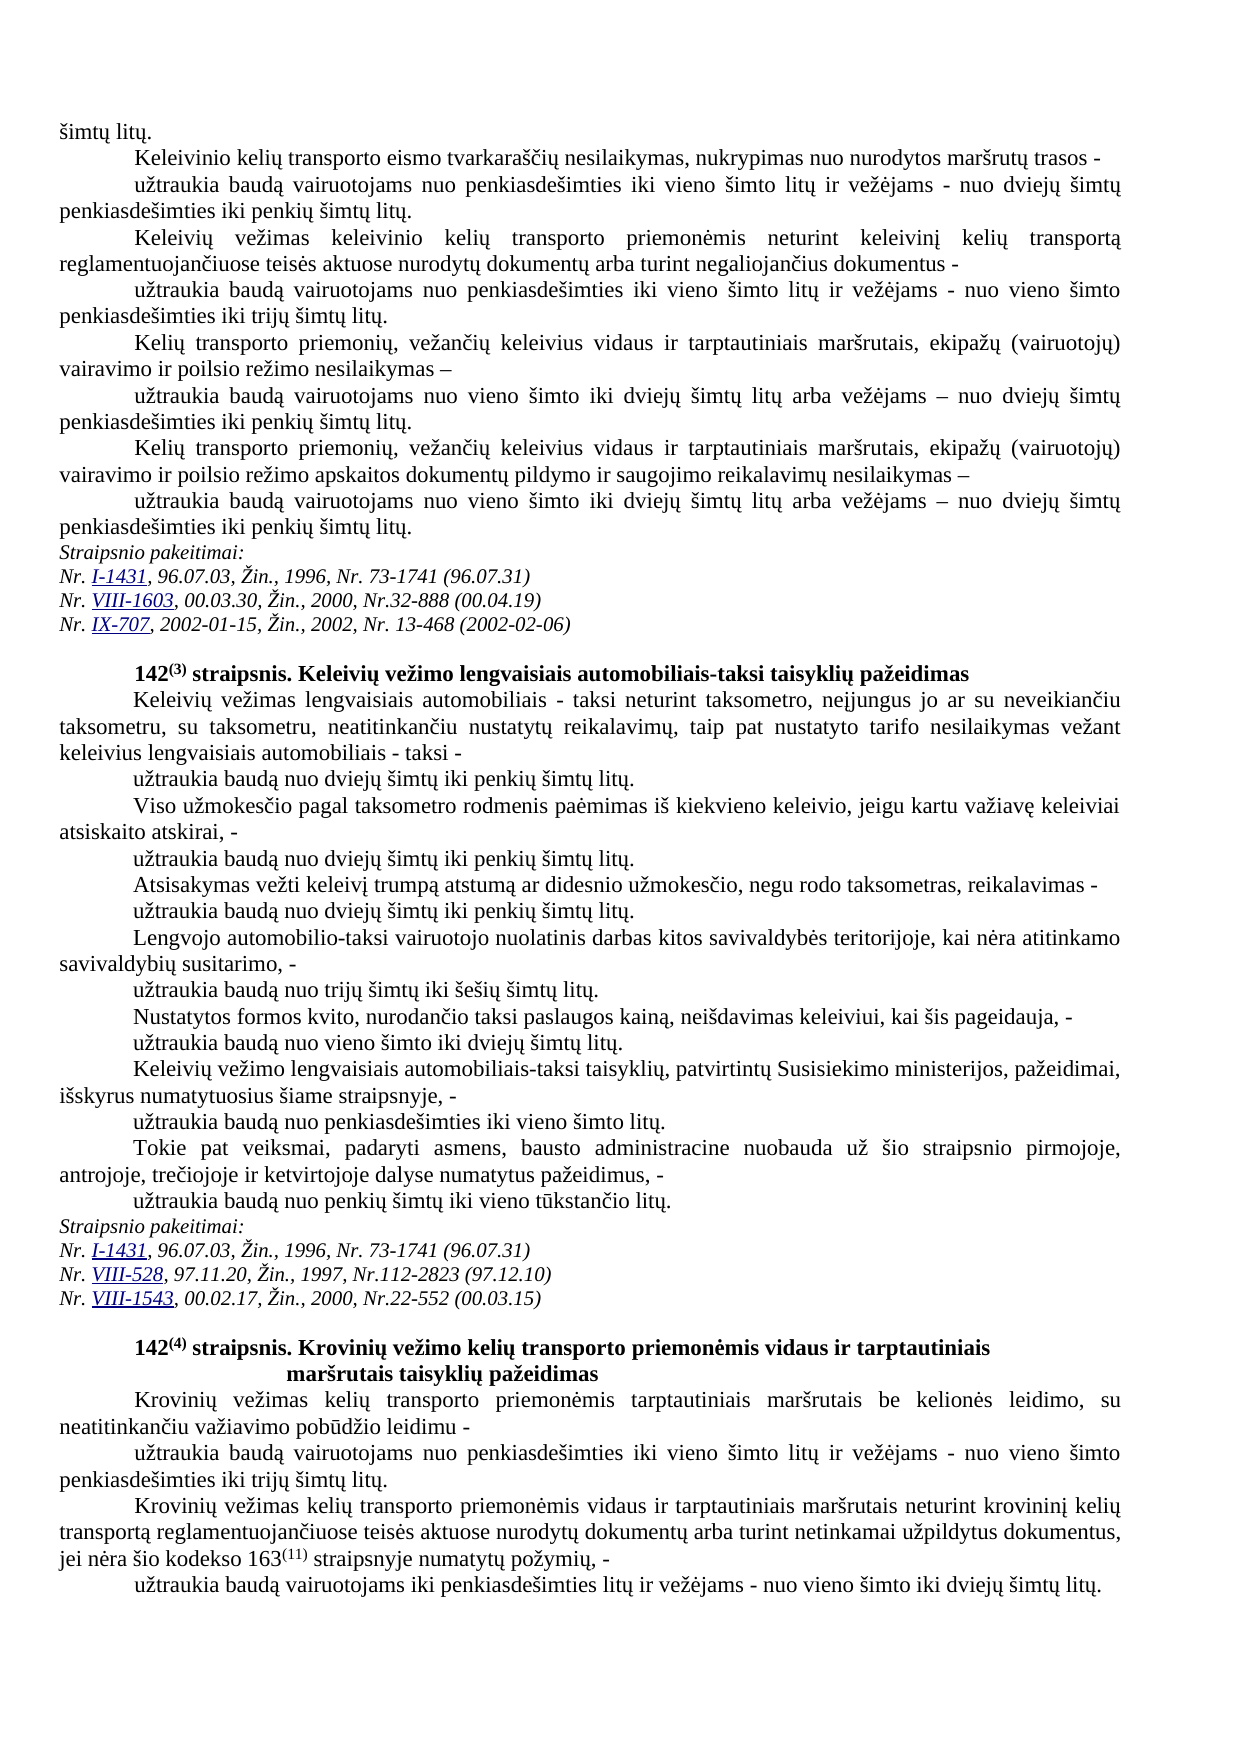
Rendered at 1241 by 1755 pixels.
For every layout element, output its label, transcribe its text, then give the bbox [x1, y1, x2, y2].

text Kelių transporto priemonių, vežančių keleivius vidaus ir tarptautiniais maršrutais, ekipažų (vairuotojų) vairavimo ir poilsio režimo nesilaikymas – [59, 329, 1122, 382]
text Viso užmokesčio pagal taksometro rodmenis paėmimas iš kiekvieno keleivio, jeigu kartu važiavę keleiviai atsiskaito atskirai, - [59, 792, 1122, 844]
text Krovinių vežimas kelių transporto priemonėmis vidaus ir tarptautiniais maršrutais neturint krovininį kelių transportą reglamentuojančiuose teisės aktuose nurodytų dokumentų arba turint netinkamai užpildytus dokumentus, jei nėra šio kodekso 163(11) straipsnyje numatytų požymių, - [59, 1492, 1122, 1571]
text Nr. IX-707, 2002-01-15, Žin., 2002, Nr. 13-468 (2002-02-06) [59, 612, 1122, 636]
text Straipsnio pakeitimai: [59, 1213, 1122, 1238]
text maršrutais taisyklių pažeidimas [281, 1360, 1122, 1387]
text Nr. I-1431, 96.07.03, Žin., 1996, Nr. 73-1741 (96.07.31) [59, 1238, 1122, 1262]
text užtraukia baudą vairuotojams nuo penkiasdešimties iki vieno šimto litų ir vežėjams - nuo vieno šimto penkiasdešimties iki trijų šimtų litų. [59, 276, 1122, 329]
text Nr. VIII-1603, 00.03.30, Žin., 2000, Nr.32-888 (00.04.19) [59, 588, 1122, 612]
text Nustatytos formos kvito, nurodančio taksi paslaugos kainą, neišdavimas keleiviui, kai šis pageidauja, - [59, 1003, 1122, 1029]
text Keleivių vežimas keleivinio kelių transporto priemonėmis neturint keleivinį kelių transportą reglamentuojančiuose teisės aktuose nurodytų dokumentų arba turint negaliojančius dokumentus - [59, 223, 1122, 276]
text užtraukia baudą nuo dviejų šimtų iki penkių šimtų litų. [59, 897, 1122, 924]
text užtraukia baudą vairuotojams nuo vieno šimto iki dviejų šimtų litų arba vežėjams – nuo dviejų šimtų penkiasdešimties iki penkių šimtų litų. [59, 382, 1122, 434]
text užtraukia baudą nuo penkių šimtų iki vieno tūkstančio litų. [59, 1187, 1122, 1213]
text 142(4) straipsnis. Krovinių vežimo kelių transporto priemonėmis vidaus ir tarptautiniais [134, 1334, 1122, 1360]
text užtraukia baudą vairuotojams nuo vieno šimto iki dviejų šimtų litų arba vežėjams – nuo dviejų šimtų penkiasdešimties iki penkių šimtų litų. [59, 487, 1122, 540]
text užtraukia baudą nuo dviejų šimtų iki penkių šimtų litų. [59, 766, 1122, 792]
text užtraukia baudą vairuotojams nuo penkiasdešimties iki vieno šimto litų ir vežėjams - nuo vieno šimto penkiasdešimties iki trijų šimtų litų. [59, 1439, 1122, 1492]
text Nr. VIII-528, 97.11.20, Žin., 1997, Nr.112-2823 (97.12.10) [59, 1262, 1122, 1286]
text užtraukia baudą nuo vieno šimto iki dviejų šimtų litų. [59, 1029, 1122, 1055]
text Keleivinio kelių transporto eismo tvarkaraščių nesilaikymas, nukrypimas nuo nurodytos maršrutų trasos - [59, 144, 1122, 171]
text Nr. I-1431, 96.07.03, Žin., 1996, Nr. 73-1741 (96.07.31) [59, 564, 1122, 588]
text Keleivių vežimas lengvaisiais automobiliais - taksi neturint taksometro, neįjungus jo ar su neveikiančiu taksometru, su taksometru, neatitinkančiu nustatytų reikalavimų, taip pat nustatyto tarifo nesilaikymas vežant keleivius lengvaisiais automobiliais - taksi - [59, 686, 1122, 766]
text Lengvojo automobilio-taksi vairuotojo nuolatinis darbas kitos savivaldybės teritorijoje, kai nėra atitinkamo savivaldybių susitarimo, - [59, 924, 1122, 976]
text Straipsnio pakeitimai: [59, 540, 1122, 564]
text užtraukia baudą nuo dviejų šimtų iki penkių šimtų litų. [59, 844, 1122, 871]
text Kelių transporto priemonių, vežančių keleivius vidaus ir tarptautiniais maršrutais, ekipažų (vairuotojų) vairavimo ir poilsio režimo apskaitos dokumentų pildymo ir saugojimo reikalavimų nesilaikymas – [59, 434, 1122, 487]
text užtraukia baudą nuo penkiasdešimties iki vieno šimto litų. [59, 1108, 1122, 1134]
text Tokie pat veiksmai, padaryti asmens, bausto administracine nuobauda už šio straipsnio pirmojoje, antrojoje, trečiojoje ir ketvirtojoje dalyse numatytus pažeidimus, - [59, 1134, 1122, 1187]
text užtraukia baudą nuo trijų šimtų iki šešių šimtų litų. [59, 976, 1122, 1003]
text šimtų litų. [59, 118, 1122, 144]
text Keleivių vežimo lengvaisiais automobiliais-taksi taisyklių, patvirtintų Susisiekimo ministerijos, pažeidimai, išskyrus numatytuosius šiame straipsnyje, - [59, 1055, 1122, 1108]
text 142(3) straipsnis. Keleivių vežimo lengvaisiais automobiliais-taksi taisyklių pažeidimas [134, 660, 1122, 686]
text Krovinių vežimas kelių transporto priemonėmis tarptautiniais maršrutais be kelionės leidimo, su neatitinkančiu važiavimo pobūdžio leidimu - [59, 1387, 1122, 1439]
text Nr. VIII-1543, 00.02.17, Žin., 2000, Nr.22-552 (00.03.15) [59, 1286, 1122, 1310]
text užtraukia baudą vairuotojams iki penkiasdešimties litų ir vežėjams - nuo vieno šimto iki dviejų šimtų litų. [59, 1571, 1122, 1597]
text užtraukia baudą vairuotojams nuo penkiasdešimties iki vieno šimto litų ir vežėjams - nuo dviejų šimtų penkiasdešimties iki penkių šimtų litų. [59, 171, 1122, 223]
text Atsisakymas vežti keleivį trumpą atstumą ar didesnio užmokesčio, negu rodo taksometras, reikalavimas - [59, 871, 1122, 897]
